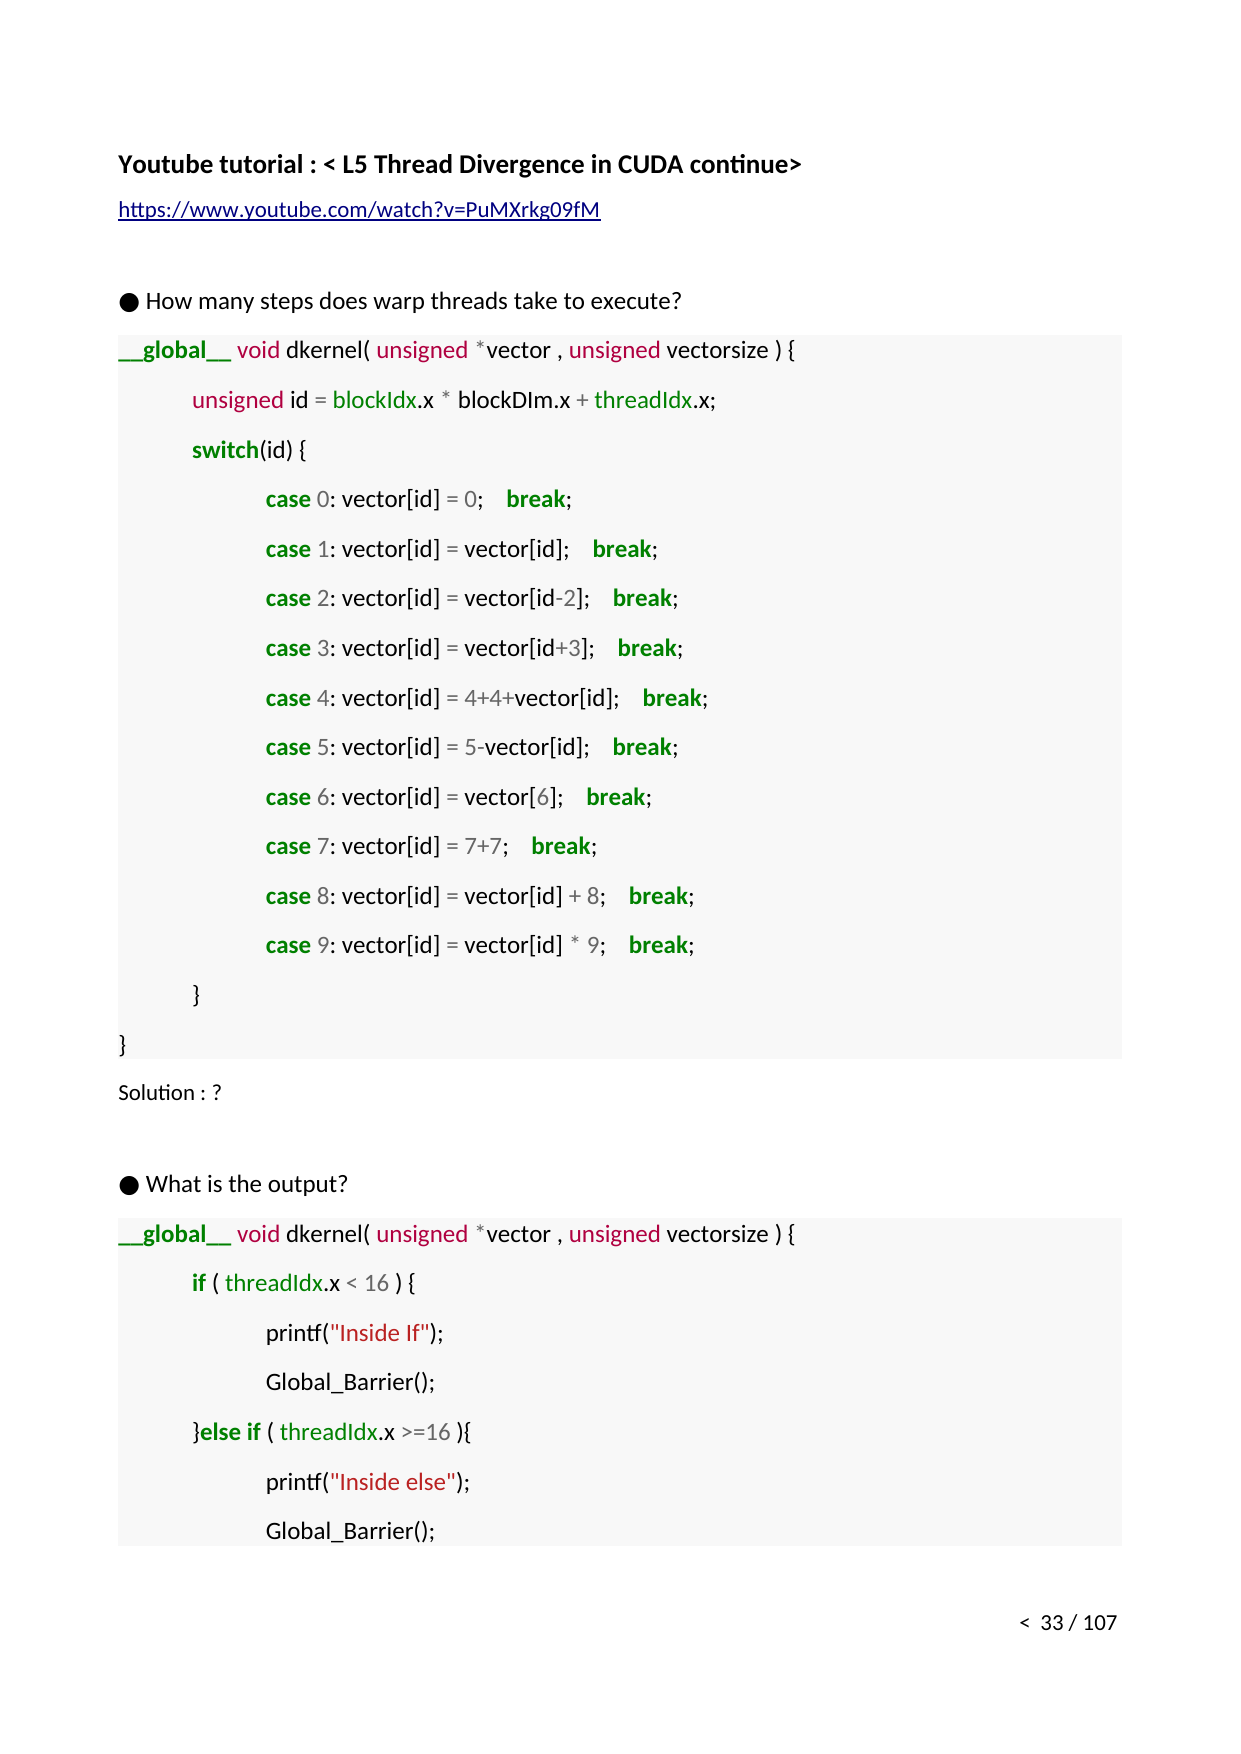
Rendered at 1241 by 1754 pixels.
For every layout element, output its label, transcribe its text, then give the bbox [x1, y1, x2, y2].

text case 7: vector[id] = 7+7; break; [118, 831, 1122, 861]
text __global__ void dkernel( unsigned *vector , unsigned vectorsize ) { [118, 1218, 1122, 1248]
text Solution : ? [118, 1078, 1122, 1106]
text https://www.youtube.com/watch?v=PuMXrkg09fM [118, 195, 1122, 223]
text case 2: vector[id] = vector[id-2]; break; [118, 583, 1122, 613]
text case 8: vector[id] = vector[id] + 8; break; [118, 880, 1122, 911]
text if ( threadIdx.x < 16 ) { [118, 1267, 1122, 1298]
text case 6: vector[id] = vector[6]; break; [118, 781, 1122, 811]
text Global_Barrier(); [118, 1515, 1122, 1546]
text printf("Inside If"); [118, 1317, 1122, 1347]
text ● How many steps does warp threads take to execute? [118, 285, 1122, 316]
text printf("Inside else"); [118, 1466, 1122, 1496]
text case 1: vector[id] = vector[id]; break; [118, 533, 1122, 563]
text case 3: vector[id] = vector[id+3]; break; [118, 632, 1122, 663]
text case 0: vector[id] = 0; break; [118, 483, 1122, 514]
text }else if ( threadIdx.x >=16 ){ [118, 1416, 1122, 1447]
text case 5: vector[id] = 5-vector[id]; break; [118, 731, 1122, 762]
text ● What is the output? [118, 1168, 1122, 1199]
text Global_Barrier(); [118, 1366, 1122, 1397]
text } [118, 979, 1122, 1010]
text unsigned id = blockIdx.x * blockDIm.x + threadIdx.x; [118, 384, 1122, 415]
text } [118, 1029, 1122, 1059]
text case 9: vector[id] = vector[id] * 9; break; [118, 930, 1122, 960]
text case 4: vector[id] = 4+4+vector[id]; break; [118, 682, 1122, 712]
subtitle Youtube tutorial : < L5 Thread Divergence in CUDA continue> [118, 148, 1122, 181]
text switch(id) { [118, 434, 1122, 464]
text __global__ void dkernel( unsigned *vector , unsigned vectorsize ) { [118, 335, 1122, 365]
